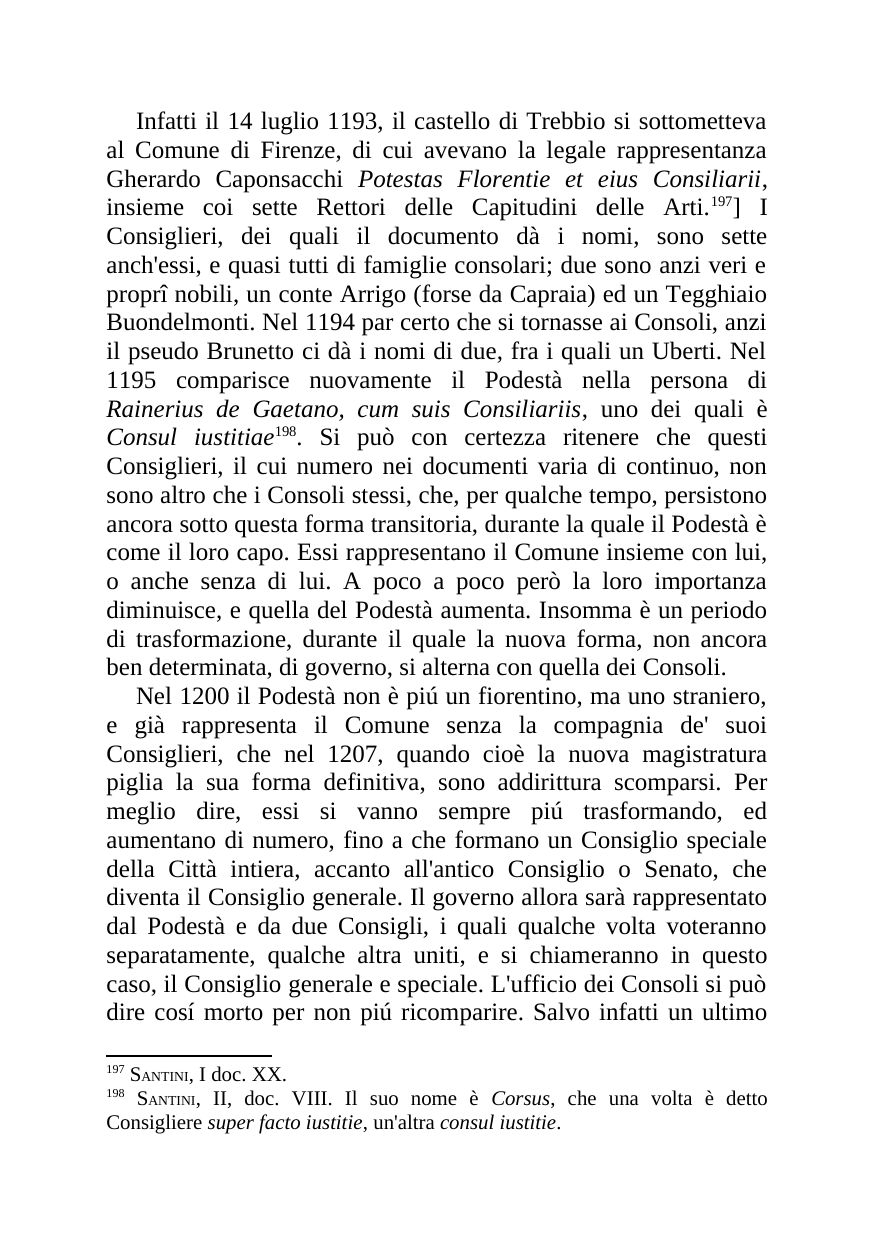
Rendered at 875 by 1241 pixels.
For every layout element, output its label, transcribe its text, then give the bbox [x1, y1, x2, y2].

text Santini, II, doc. VIII. Il suo nome è Corsus, che una volta è detto Consigliere super facto iustitie, un'altra consul iustitie. [106, 1086, 768, 1134]
text Infatti il 14 luglio 1193, il castello di Trebbio si sottometteva al Comune di Firenze, di cui avevano la legale rappresentanza Gherardo Caponsacchi Potestas Florentie et eius Consiliarii, insieme coi sette Rettori delle Capitudini delle Arti.] I Consiglieri, dei quali il documento dà i nomi, sono sette anch'essi, e quasi tutti di famiglie consolari; due sono anzi veri e proprî nobili, un conte Arrigo (forse da Capraia) ed un Tegghiaio Buondelmonti. Nel 1194 par certo che si tornasse ai Consoli, anzi il pseudo Brunetto ci dà i nomi di due, fra i quali un Uberti. Nel 1195 comparisce nuovamente il Podestà nella persona di Rainerius de Gaetano, cum suis Consiliariis, uno dei quali è Consul iustitiae. Si può con certezza ritenere che questi Consiglieri, il cui numero nei documenti varia di continuo, non sono altro che i Consoli stessi, che, per qualche tempo, persistono ancora sotto questa forma transitoria, durante la quale il Podestà è come il loro capo. Essi rappresentano il Comune insieme con lui, o anche senza di lui. A poco a poco però la loro importanza diminuisce, e quella del Podestà aumenta. Insomma è un periodo di trasformazione, durante il quale la nuova forma, non ancora ben determinata, di governo, si alterna con quella dei Consoli. [106, 106, 768, 681]
text Santini, I doc. XX. [106, 1062, 768, 1086]
text Nel 1200 il Podestà non è piú un fiorentino, ma uno straniero, e già rappresenta il Comune senza la compagnia de' suoi Consiglieri, che nel 1207, quando cioè la nuova magistratura piglia la sua forma definitiva, sono addirittura scomparsi. Per meglio dire, essi si vanno sempre piú trasformando, ed aumentano di numero, fino a che formano un Consiglio speciale della Città intiera, accanto all'antico Consiglio o Senato, che diventa il Consiglio generale. Il governo allora sarà rappresentato dal Podestà e da due Consigli, i quali qualche volta voteranno separatamente, qualche altra uniti, e si chiameranno in questo caso, il Consiglio generale e speciale. L'ufficio dei Consoli si può dire cosí morto per non piú ricomparire. Salvo infatti un ultimo [106, 681, 768, 1026]
